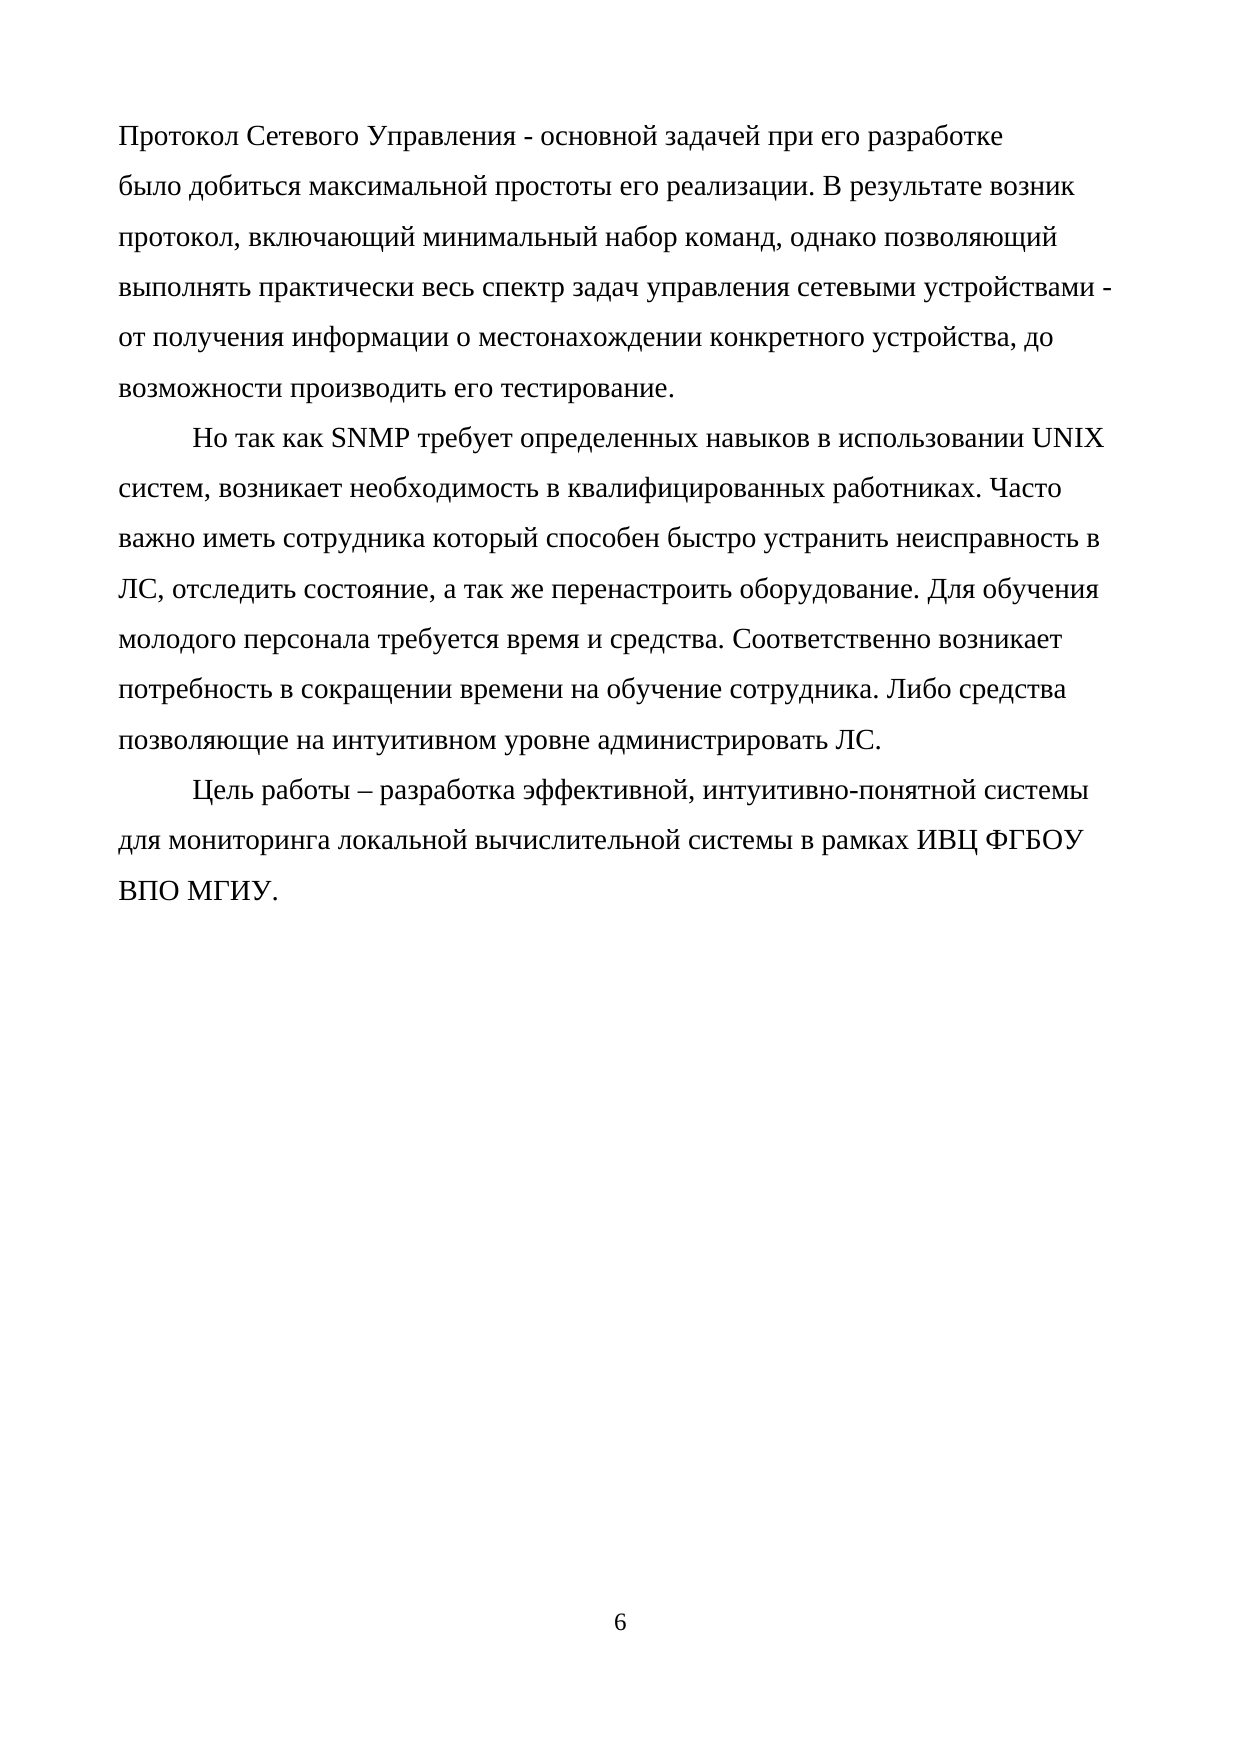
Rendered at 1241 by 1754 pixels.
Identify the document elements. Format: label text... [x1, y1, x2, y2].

text Цель работы – разработка эффективной, интуитивно-понятной системы для мониторинга локальной вычислительной системы в рамках ИВЦ ФГБОУ ВПО МГИУ. [118, 772, 1122, 906]
text Протокол Сетевого Управления - основной задачей при его разработке [118, 118, 1122, 152]
text было добиться максимальной простоты его реализации. В результате возник протокол, включающий минимальный набор команд, однако позволяющий выполнять практически весь спектр задач управления сетевыми устройствами - от получения информации о местонахождении конкретного устройства, до возможности производить его тестирование. [118, 168, 1122, 403]
text Но так как SNMP требует определенных навыков в использовании UNIX систем, возникает необходимость в квалифицированных работниках. Часто важно иметь сотрудника который способен быстро устранить неисправность в ЛС, отследить состояние, а так же перенастроить оборудование. Для обучения молодого персонала требуется время и средства. Соответственно возникает потребность в сокращении времени на обучение сотрудника. Либо средства позволяющие на интуитивном уровне администрировать ЛС. [118, 420, 1122, 755]
